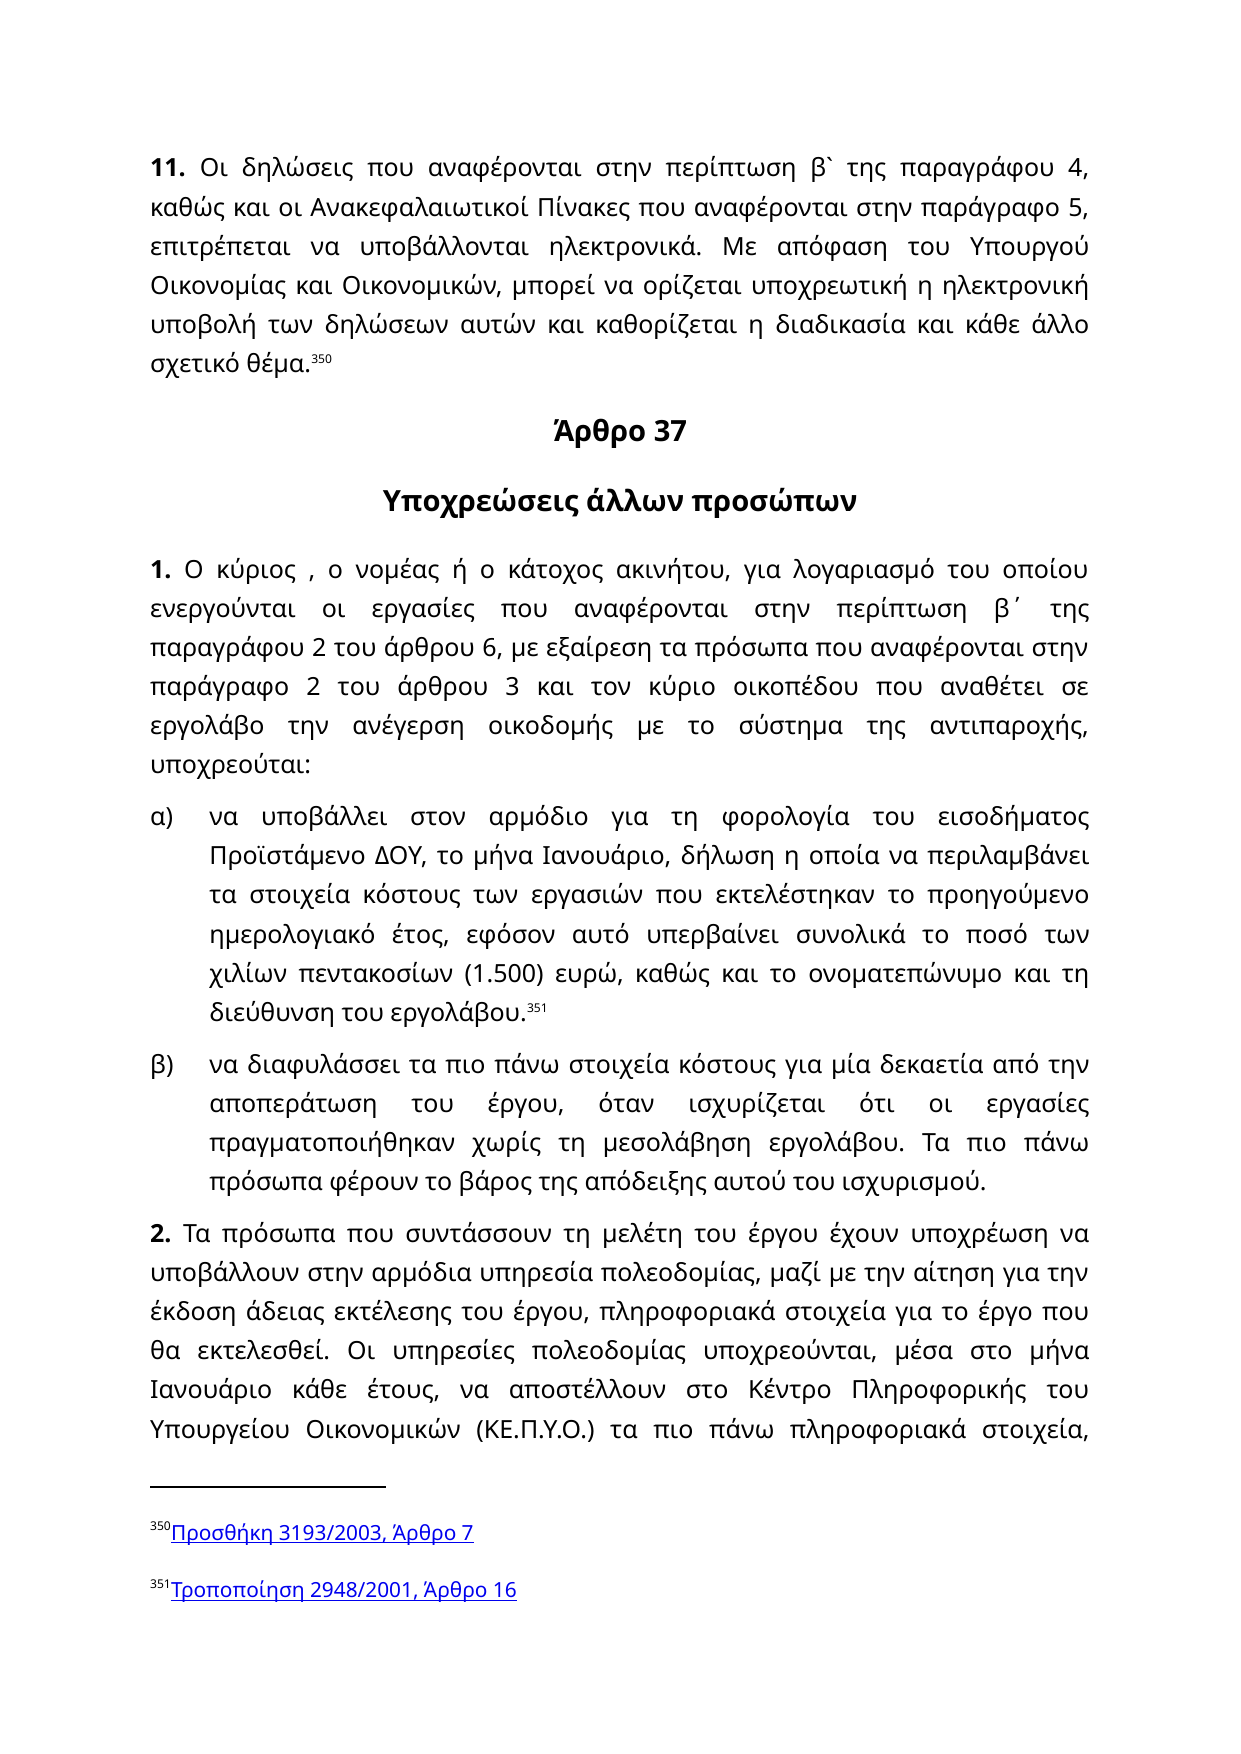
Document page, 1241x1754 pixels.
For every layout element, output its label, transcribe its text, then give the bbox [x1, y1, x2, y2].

text Προσθήκη 3193/2003, Άρθρο 7 [150, 1518, 1090, 1546]
subtitle Υποχρεώσεις άλλων προσώπων [150, 481, 1090, 520]
list α) να υποβάλλει στον αρμόδιο για τη φορολογία του εισοδήματος Προϊστάμενο ΔΟΥ, το μήνα Ιανουάριο, δήλωση η οποία να περιλαμβάνει τα στοιχεία κόστους των εργασιών που εκτελέστηκαν το προηγούμενο ημερολογιακό έτος, εφόσον αυτό υπερβαίνει συνολικά το ποσό των χιλίων πεντακοσίων (1.500) ευρώ, καθώς και το ονοματεπώνυμο και τη διεύθυνση του εργολάβου. [150, 799, 1090, 1029]
subtitle Άρθρο 37 [150, 410, 1090, 450]
text 11. Οι δηλώσεις που αναφέρονται στην περίπτωση β` της παραγράφου 4, καθώς και οι Ανακεφαλαιωτικοί Πίνακες που αναφέρονται στην παράγραφο 5, επιτρέπεται να υποβάλλονται ηλεκτρονικά. Με απόφαση του Υπουργού Οικονομίας και Οικονομικών, μπορεί να ορίζεται υποχρεωτική η ηλεκτρονική υποβολή των δηλώσεων αυτών και καθορίζεται η διαδικασία και κάθε άλλο σχετικό θέμα. [150, 150, 1090, 380]
text Τροποποίηση 2948/2001, Άρθρο 16 [150, 1576, 1090, 1604]
list β) να διαφυλάσσει τα πιο πάνω στοιχεία κόστους για μία δεκαετία από την αποπεράτωση του έργου, όταν ισχυρίζεται ότι οι εργασίες πραγματοποιήθηκαν χωρίς τη μεσολάβηση εργολάβου. Τα πιο πάνω πρόσωπα φέρουν το βάρος της απόδειξης αυτού του ισχυρισμού. [150, 1046, 1090, 1198]
text 2. Τα πρόσωπα που συντάσσουν τη μελέτη του έργου έχουν υποχρέωση να υποβάλλουν στην αρμόδια υπηρεσία πολεοδομίας, μαζί με την αίτηση για την έκδοση άδειας εκτέλεσης του έργου, πληροφοριακά στοιχεία για το έργο που θα εκτελεσθεί. Οι υπηρεσίες πολεοδομίας υποχρεούνται, μέσα στο μήνα Ιανουάριο κάθε έτους, να αποστέλλουν στο Κέντρο Πληροφορικής του Υπουργείου Οικονομικών (ΚΕ.Π.Υ.Ο.) τα πιο πάνω πληροφοριακά στοιχεία, [150, 1215, 1090, 1445]
text 1. Ο κύριος , ο νομέας ή ο κάτοχος ακινήτου, για λογαριασμό του οποίου ενεργούνται οι εργασίες που αναφέρονται στην περίπτωση β΄ της παραγράφου 2 του άρθρου 6, με εξαίρεση τα πρόσωπα που αναφέρονται στην παράγραφο 2 του άρθρου 3 και τον κύριο οικοπέδου που αναθέτει σε εργολάβο την ανέγερση οικοδομής με το σύστημα της αντιπαροχής, υποχρεούται: [150, 551, 1090, 781]
